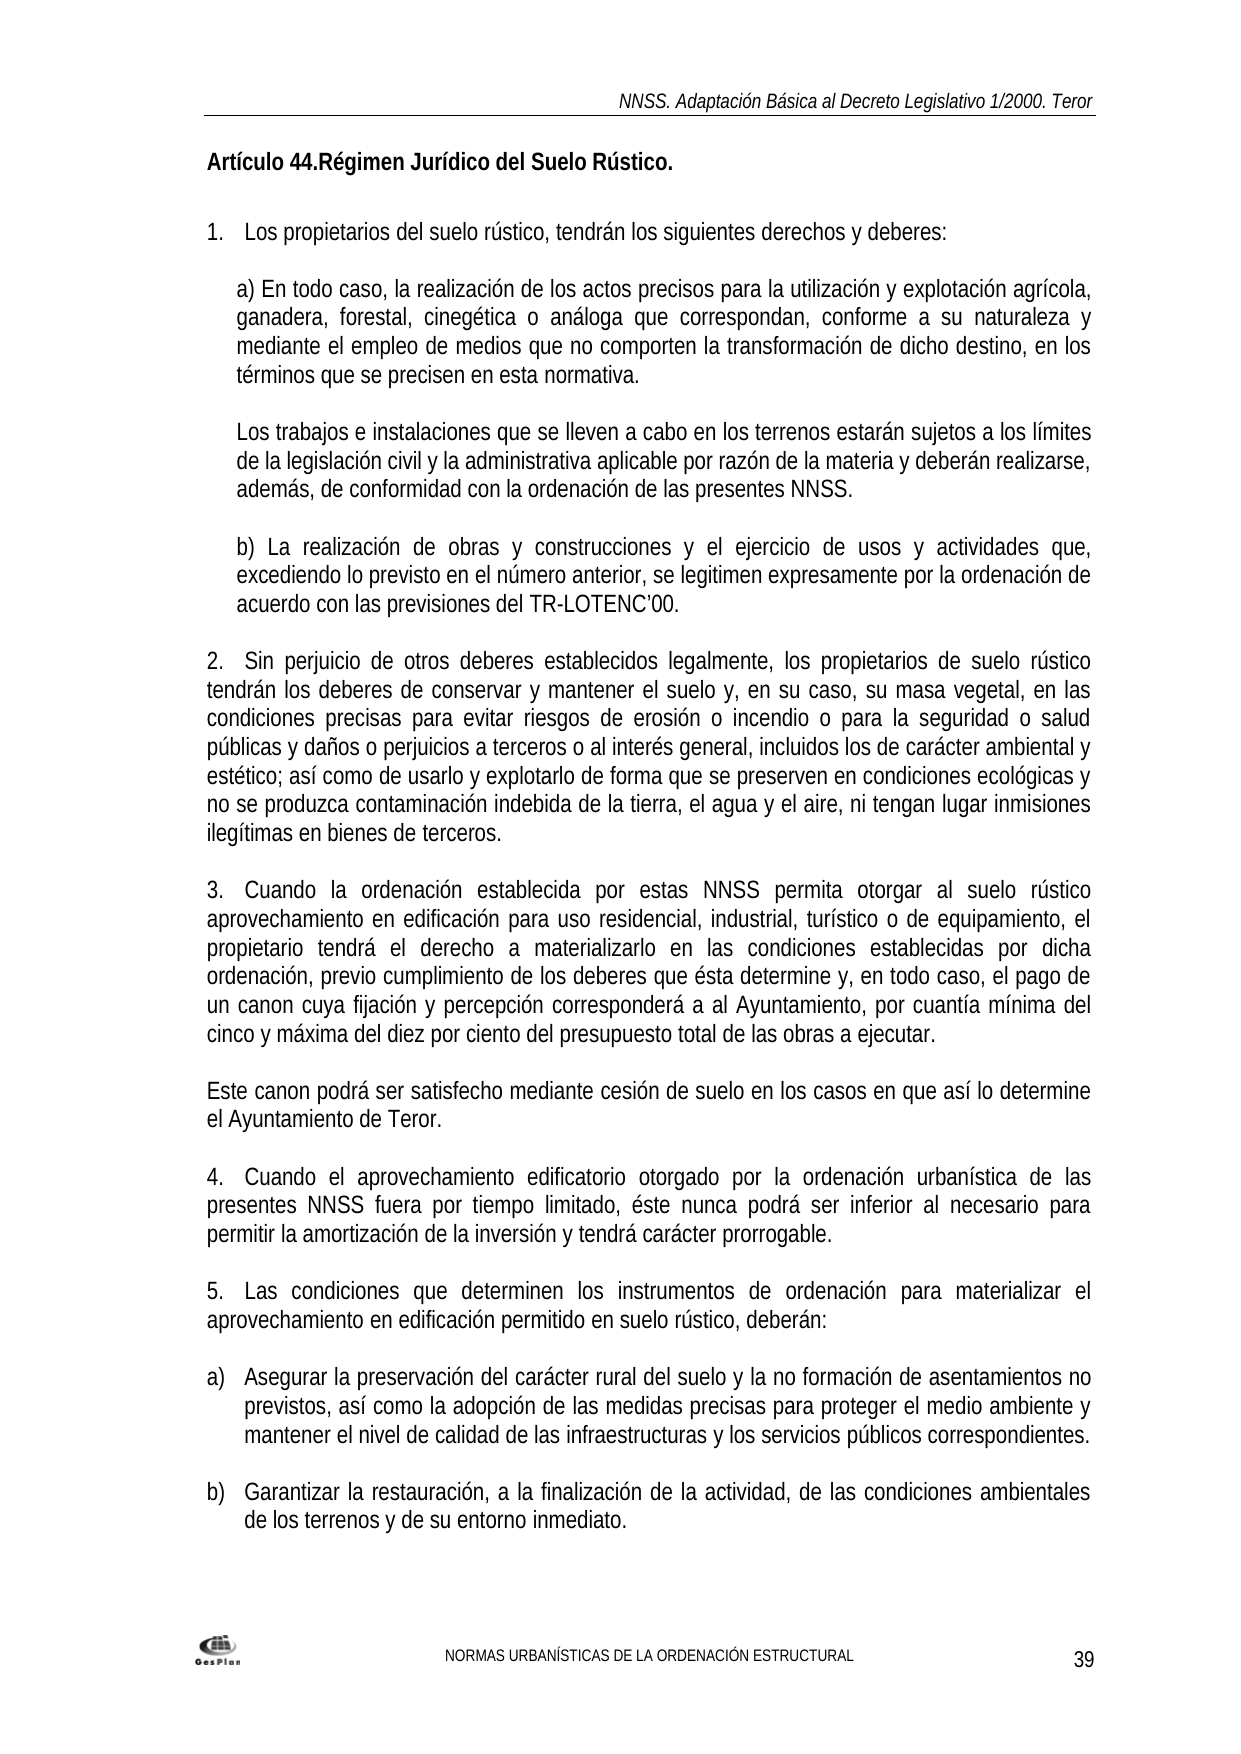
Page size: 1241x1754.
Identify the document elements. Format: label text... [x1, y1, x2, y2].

list Cuando el aprovechamiento edificatorio otorgado por la ordenación urbanística de las presentes NNSS fuera por tiempo limitado, éste nunca podrá ser inferior al necesario para permitir la amortización de la inversión y tendrá carácter prorrogable. [207, 1162, 1093, 1248]
list Las condiciones que determinen los instrumentos de ordenación para materializar el aprovechamiento en edificación permitido en suelo rústico, deberán: [207, 1276, 1093, 1334]
list Cuando la ordenación establecida por estas NNSS permita otorgar al suelo rústico aprovechamiento en edificación para uso residencial, industrial, turístico o de equipamiento, el propietario tendrá el derecho a materializarlo en las condiciones establecidas por dicha ordenación, previo cumplimiento de los deberes que ésta determine y, en todo caso, el pago de un canon cuya fijación y percepción corresponderá a al Ayuntamiento, por cuantía mínima del cinco y máxima del diez por ciento del presupuesto total de las obras a ejecutar. [207, 875, 1093, 1047]
picture [195, 1635, 240, 1665]
list Sin perjuicio de otros deberes establecidos legalmente, los propietarios de suelo rústico tendrán los deberes de conservar y mantener el suelo y, en su caso, su masa vegetal, en las condiciones precisas para evitar riesgos de erosión o incendio o para la seguridad o salud públicas y daños o perjuicios a terceros o al interés general, incluidos los de carácter ambiental y estético; así como de usarlo y explotarlo de forma que se preserven en condiciones ecológicas y no se produzca contaminación indebida de la tierra, el agua y el aire, ni tengan lugar inmisiones ilegítimas en bienes de terceros. [207, 646, 1093, 847]
list Garantizar la restauración, a la finalización de la actividad, de las condiciones ambientales de los terrenos y de su entorno inmediato. [207, 1477, 1093, 1534]
text Los trabajos e instalaciones que se lleven a cabo en los terrenos estarán sujetos a los límites de la legislación civil y la administrativa aplicable por razón de la materia y deberán realizarse, además, de conformidad con la ordenación de las presentes NNSS. [236, 417, 1093, 503]
list Los propietarios del suelo rústico, tendrán los siguientes derechos y deberes: [207, 216, 1109, 245]
text Este canon podrá ser satisfecho mediante cesión de suelo en los casos en que así lo determine el Ayuntamiento de Teror. [207, 1076, 1093, 1133]
subtitle Artículo 44.Régimen Jurídico del Suelo Rústico. [207, 147, 1109, 175]
list Asegurar la preservación del carácter rural del suelo y la no formación de asentamientos no previstos, así como la adopción de las medidas precisas para proteger el medio ambiente y mantener el nivel de calidad de las infraestructuras y los servicios públicos correspondientes. [207, 1362, 1093, 1448]
list La realización de obras y construcciones y el ejercicio de usos y actividades que, excediendo lo previsto en el número anterior, se legitimen expresamente por la ordenación de acuerdo con las previsiones del TR-LOTENC’00. [236, 532, 1093, 617]
list En todo caso, la realización de los actos precisos para la utilización y explotación agrícola, ganadera, forestal, cinegética o análoga que correspondan, conforme a su naturaleza y mediante el empleo de medios que no comporten la transformación de dicho destino, en los términos que se precisen en esta normativa. [236, 274, 1093, 388]
